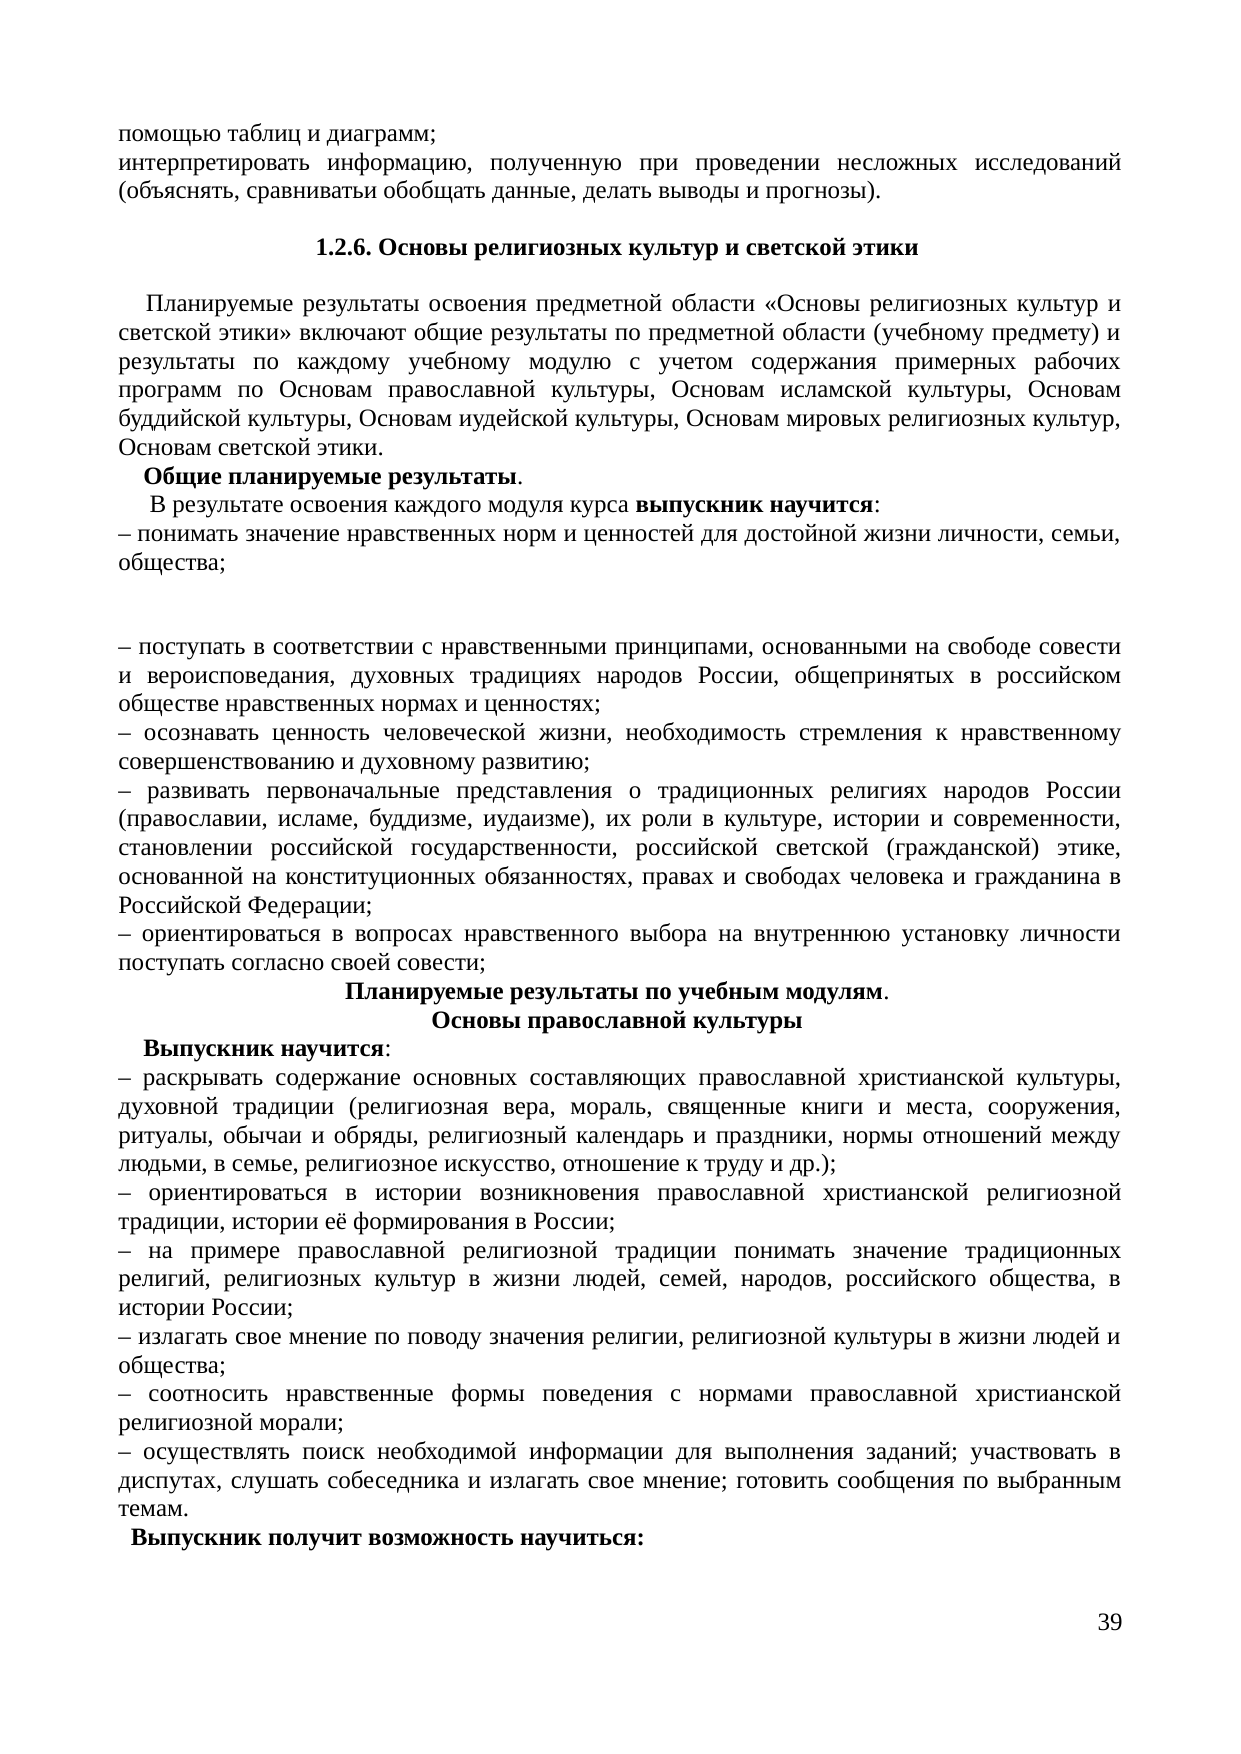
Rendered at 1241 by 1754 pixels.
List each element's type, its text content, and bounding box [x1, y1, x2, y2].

text – осознавать ценность человеческой жизни, необходимость стремления к нравственному совершенствованию и духовному развитию; [118, 717, 1122, 775]
text – соотносить нравственные формы поведения с нормами православной христианской религиозной морали; [118, 1378, 1122, 1436]
text – осуществлять поиск необходимой информации для выполнения заданий; участвовать в диспутах, слушать собеседника и излагать свое мнение; готовить сообщения по выбранным темам. [118, 1436, 1122, 1522]
text – ориентироваться в вопросах нравственного выбора на внутреннюю установку личности поступать согласно своей совести; [118, 918, 1122, 976]
text В результате освоения каждого модуля курса выпускник научится: [118, 489, 1122, 518]
text – понимать значение нравственных норм и ценностей для достойной жизни личности, семьи, общества; [118, 518, 1122, 576]
text Планируемые результаты освоения предметной области «Основы религиозных культур и светской этики» включают общие результаты по предметной области (учебному предмету) и результаты по каждому учебному модулю с учетом содержания примерных рабочих программ по Основам православной культуры, Основам исламской культуры, Основам буддийской культуры, Основам иудейской культуры, Основам мировых религиозных культур, Основам светской этики. [118, 288, 1122, 461]
text – раскрывать содержание основных составляющих православной христианской культуры, духовной традиции (религиозная вера, мораль, священные книги и места, сооружения, ритуалы, обычаи и обряды, религиозный календарь и праздники, нормы отношений между людьми, в семье, религиозное искусство, отношение к труду и др.); [118, 1062, 1122, 1177]
text интерпретировать информацию, полученную при проведении несложных исследований (объяснять, сравниватьи обобщать данные, делать выводы и прогнозы). [118, 147, 1122, 204]
text Общие планируемые результаты. [118, 461, 1122, 489]
text – поступать в соответствии с нравственными принципами, основанными на свободе совести и вероисповедания, духовных традициях народов России, общепринятых в российском обществе нравственных нормах и ценностях; [118, 631, 1122, 717]
text помощью таблиц и диаграмм; [118, 118, 1122, 147]
text – развивать первоначальные представления о традиционных религиях народов России (православии, исламе, буддизме, иудаизме), их роли в культуре, истории и современности, становлении российской государственности, российской светской (гражданской) этике, основанной на конституционных обязанностях, правах и свободах человека и гражданина в Российской Федерации; [118, 775, 1122, 918]
text Выпускник получит возможность научиться: [118, 1522, 1122, 1551]
text Основы православной культуры [118, 1005, 1122, 1033]
text – на примере православной религиозной традиции понимать значение традиционных религий, религиозных культур в жизни людей, семей, народов, российского общества, в истории России; [118, 1235, 1122, 1321]
text Планируемые результаты по учебным модулям. [118, 976, 1122, 1005]
text – ориентироваться в истории возникновения православной христианской религиозной традиции, истории её формирования в России; [118, 1177, 1122, 1235]
text 1.2.6. Основы религиозных культур и светской этики [118, 232, 1122, 261]
text Выпускник научится: [118, 1033, 1122, 1062]
text – излагать свое мнение по поводу значения религии, религиозной культуры в жизни людей и общества; [118, 1321, 1122, 1378]
